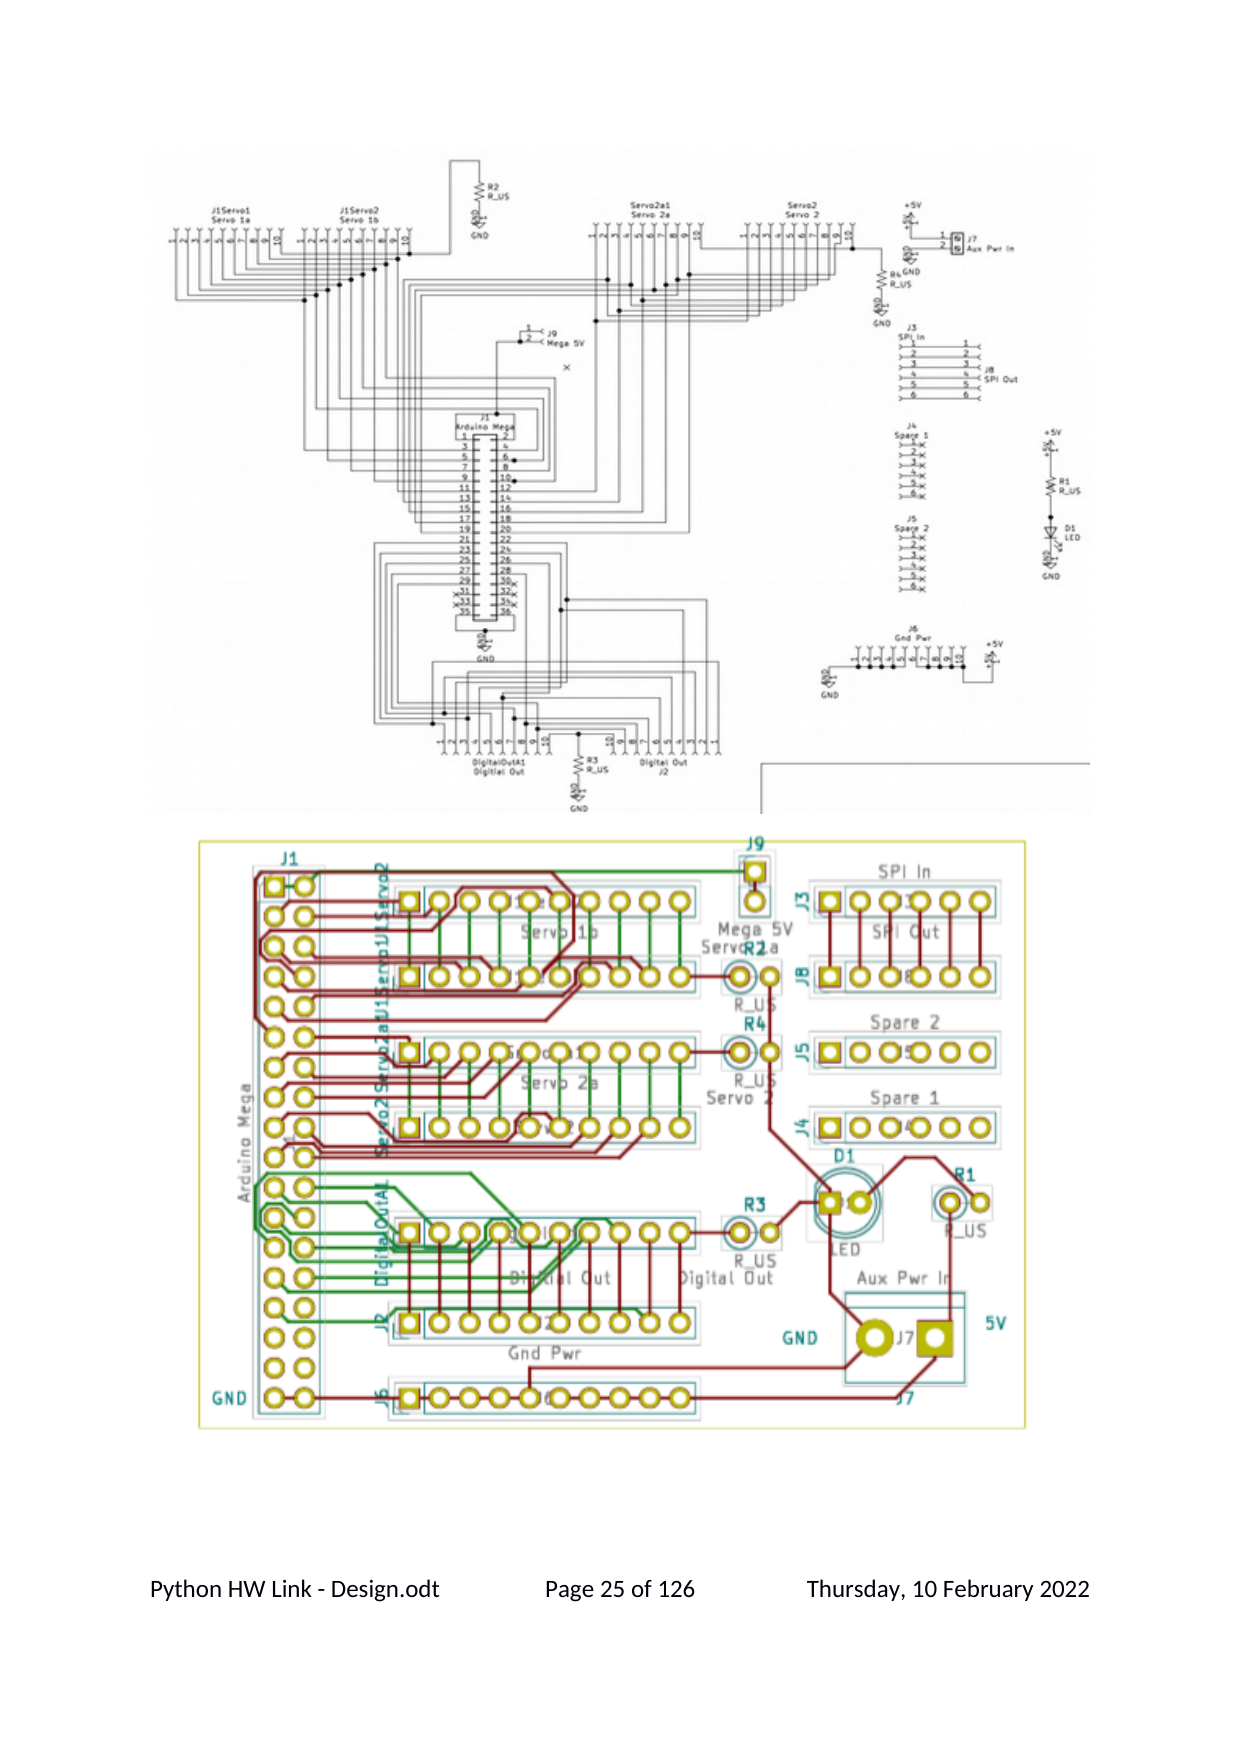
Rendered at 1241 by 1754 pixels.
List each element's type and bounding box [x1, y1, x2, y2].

picture [150, 150, 1091, 1479]
